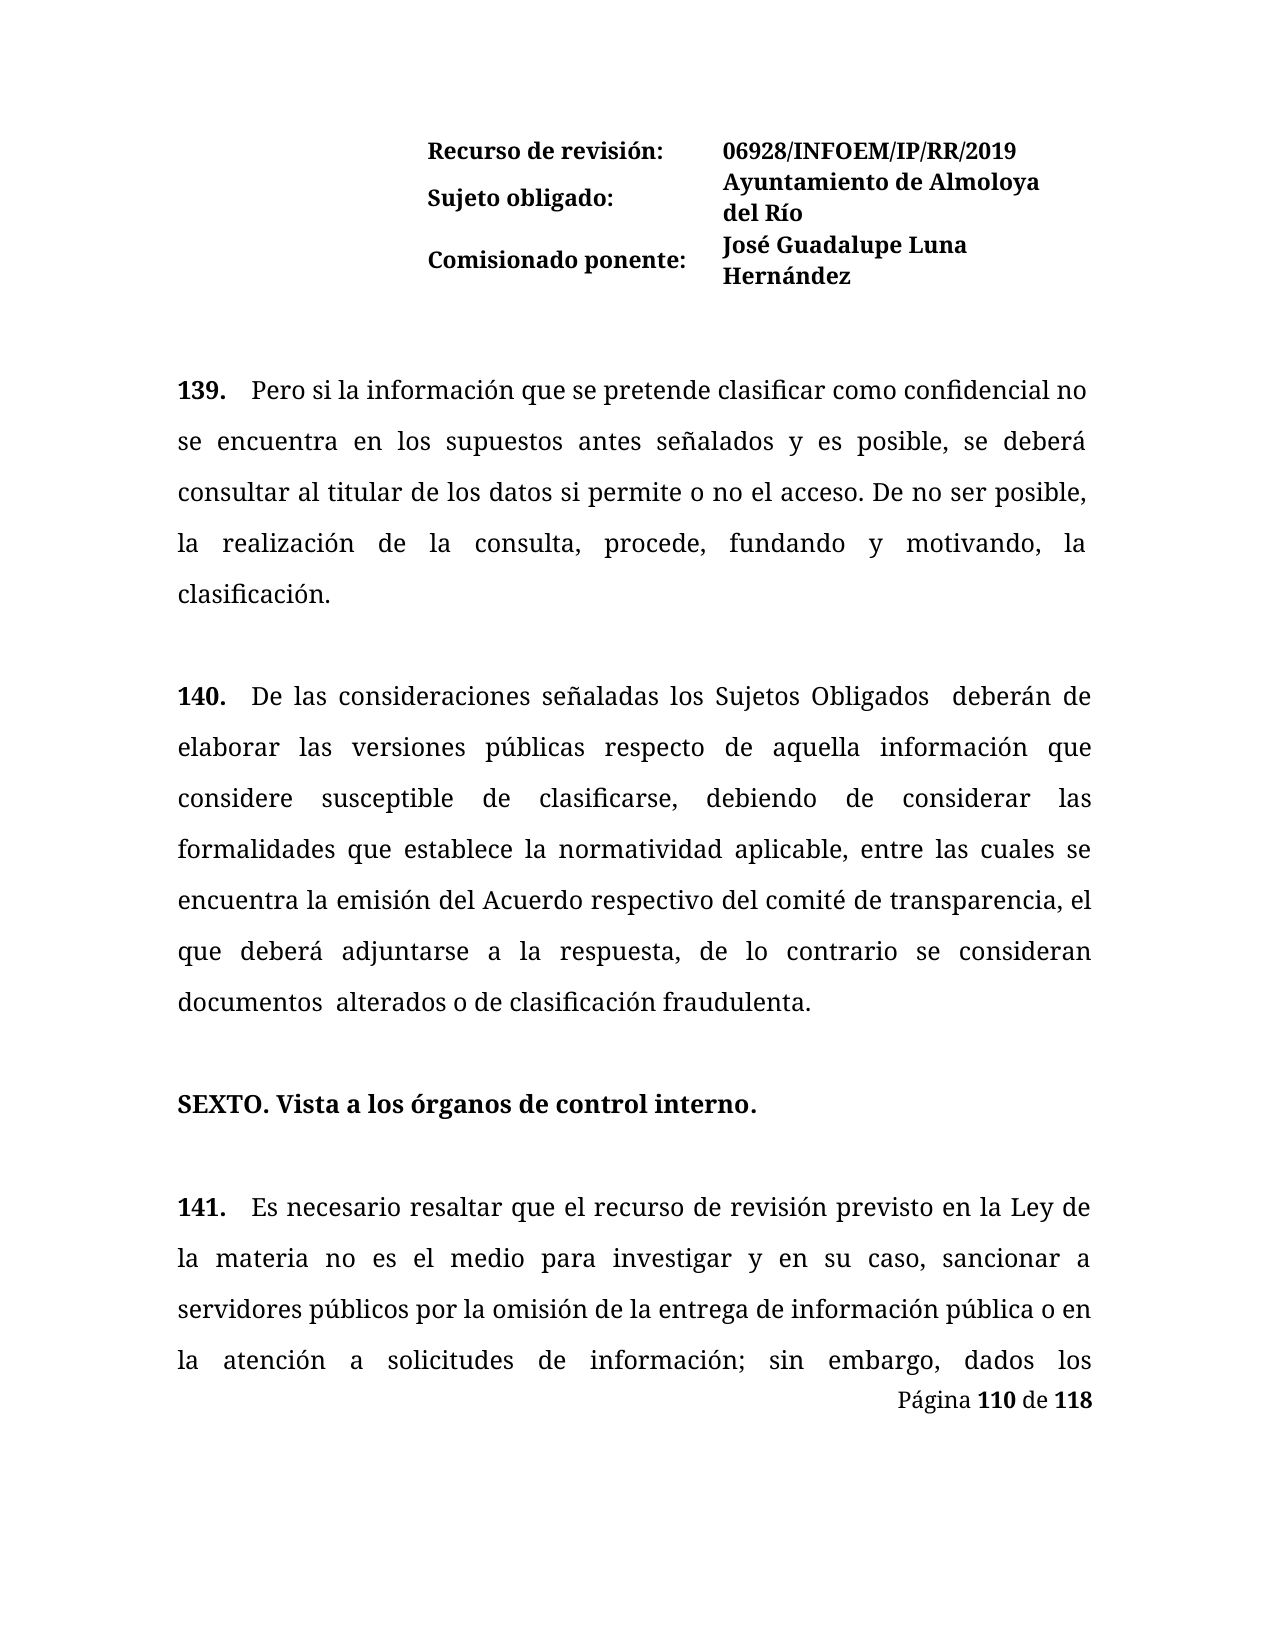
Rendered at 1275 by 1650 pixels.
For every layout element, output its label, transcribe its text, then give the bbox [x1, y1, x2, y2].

text SEXTO. Vista a los órganos de control interno. [177, 1087, 1092, 1121]
list Es necesario resaltar que el recurso de revisión previsto en la Ley de la materia no es el medio para investigar y en su caso, sancionar a servidores públicos por la omisión de la entrega de información pública o en la atención a solicitudes de información; sin embargo, dados los [177, 1189, 1092, 1376]
list De las consideraciones señaladas los Sujetos Obligados deberán de elaborar las versiones públicas respecto de aquella información que considere susceptible de clasificarse, debiendo de considerar las formalidades que establece la normatividad aplicable, entre las cuales se encuentra la emisión del Acuerdo respectivo del comité de transparencia, el que deberá adjuntarse a la respuesta, de lo contrario se consideran documentos alterados o de clasificación fraudulenta. [177, 679, 1092, 1019]
list Pero si la información que se pretende clasificar como confidencial no se encuentra en los supuestos antes señalados y es posible, se deberá consultar al titular de los datos si permite o no el acceso. De no ser posible, la realización de la consulta, procede, fundando y motivando, la clasificación. [177, 373, 1087, 611]
